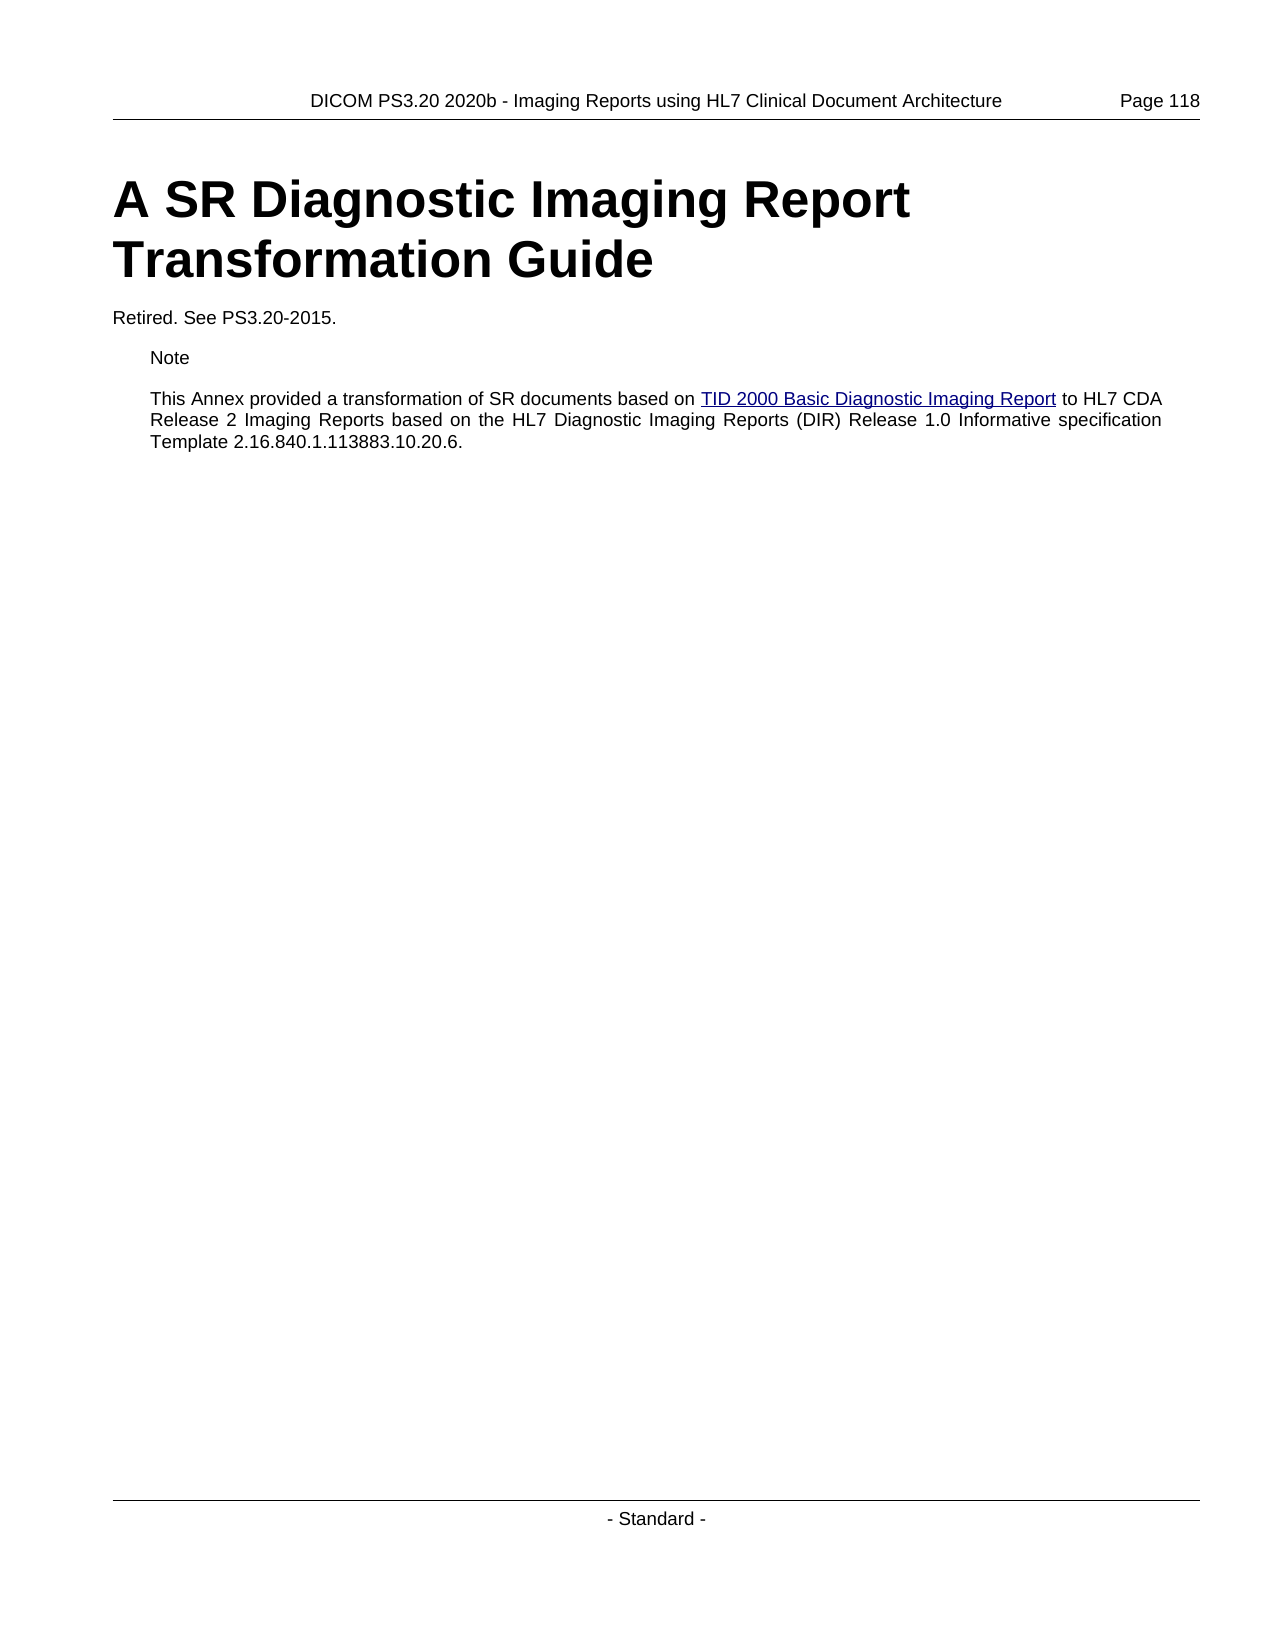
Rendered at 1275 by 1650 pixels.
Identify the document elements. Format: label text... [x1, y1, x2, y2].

text A SR Diagnostic Imaging Report Transformation Guide [112, 169, 1200, 288]
text Retired. See PS3.20-2015. [112, 307, 1200, 328]
text Note [150, 347, 1162, 368]
text This Annex provided a transformation of SR documents based on TID 2000 Basic Diagnostic Imaging Report to HL7 CDA Release 2 Imaging Reports based on the HL7 Diagnostic Imaging Reports (DIR) Release 1.0 Informative specification Template 2.16.840.1.113883.10.20.6. [150, 387, 1162, 452]
